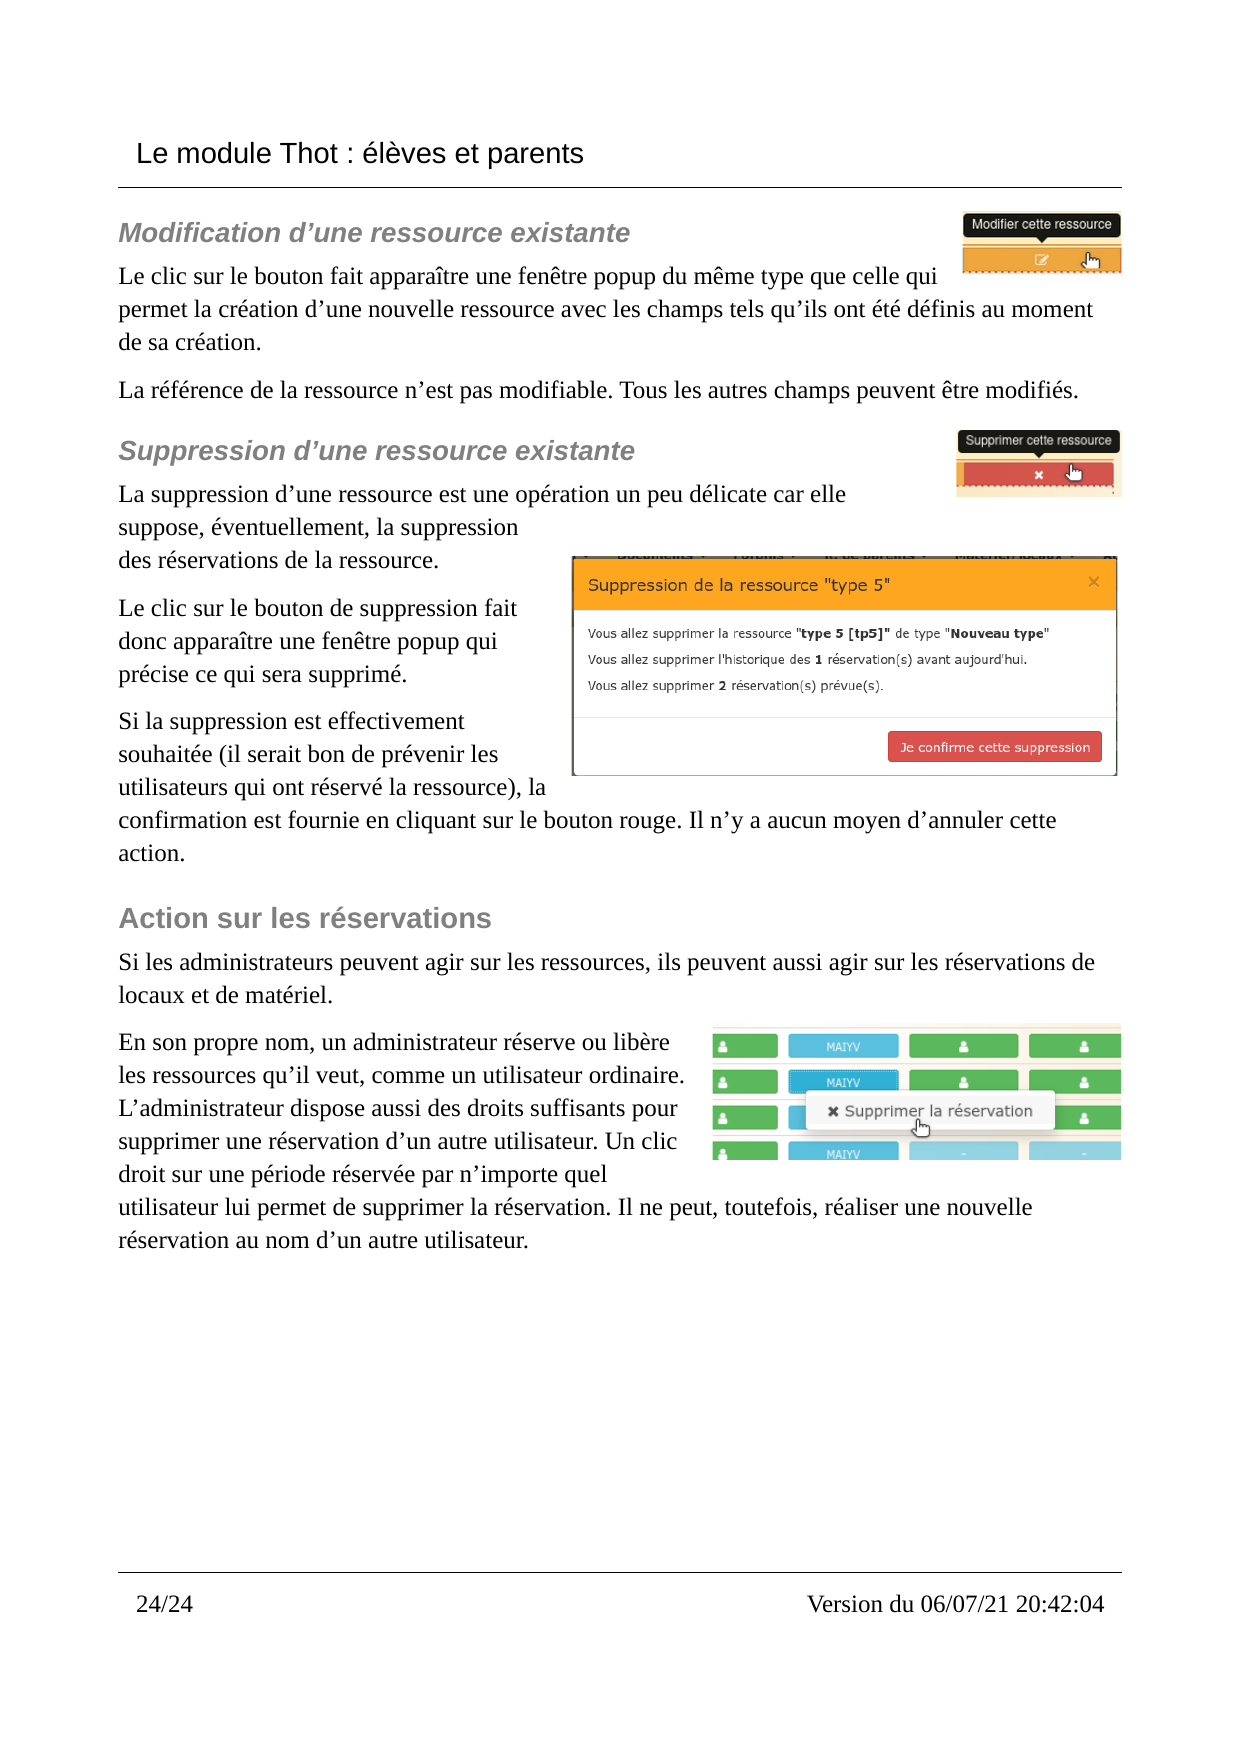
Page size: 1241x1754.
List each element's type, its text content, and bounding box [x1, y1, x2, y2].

picture [956, 430, 1123, 497]
text Le clic sur le bouton fait apparaître une fenêtre popup du même type que celle qui permet la création d’une nouvelle ressource avec les champs tels qu’ils ont été définis au moment de sa création. [118, 261, 1122, 356]
subtitle Modification d’une ressource existante [118, 217, 962, 248]
picture [571, 556, 1118, 776]
text Si les administrateurs peuvent agir sur les ressources, ils peuvent aussi agir sur les réservations de locaux et de matériel. [118, 947, 1122, 1008]
text En son propre nom, un administrateur réserve ou libère les ressources qu’il veut, comme un utilisateur ordinaire. L’administrateur dispose aussi des droits suffisants pour supprimer une réservation d’un autre utilisateur. Un clic droit sur une période réservée par n’importe quel utilisateur lui permet de supprimer la réservation. Il ne peut, toutefois, réaliser une nouvelle réservation au nom d’un autre utilisateur. [118, 1027, 1122, 1254]
text Le clic sur le bouton de suppression fait donc apparaître une fenêtre popup qui précise ce qui sera supprimé. [118, 593, 571, 688]
picture [712, 1023, 1122, 1160]
picture [962, 211, 1122, 274]
text La référence de la ressource n’est pas modifiable. Tous les autres champs peuvent être modifiés. [118, 375, 1122, 403]
text La suppression d’une ressource est une opération un peu délicate car elle suppose, éventuellement, la suppression des réservations de la ressource. [118, 479, 1122, 574]
subtitle Action sur les réservations [118, 901, 1122, 934]
subtitle Suppression d’une ressource existante [118, 435, 956, 467]
text Si la suppression est effectivement souhaitée (il serait bon de prévenir les utilisateurs qui ont réservé la ressource), la confirmation est fournie en cliquant sur le bouton rouge. Il n’y a aucun moyen d’annuler cette action. [118, 706, 1122, 867]
